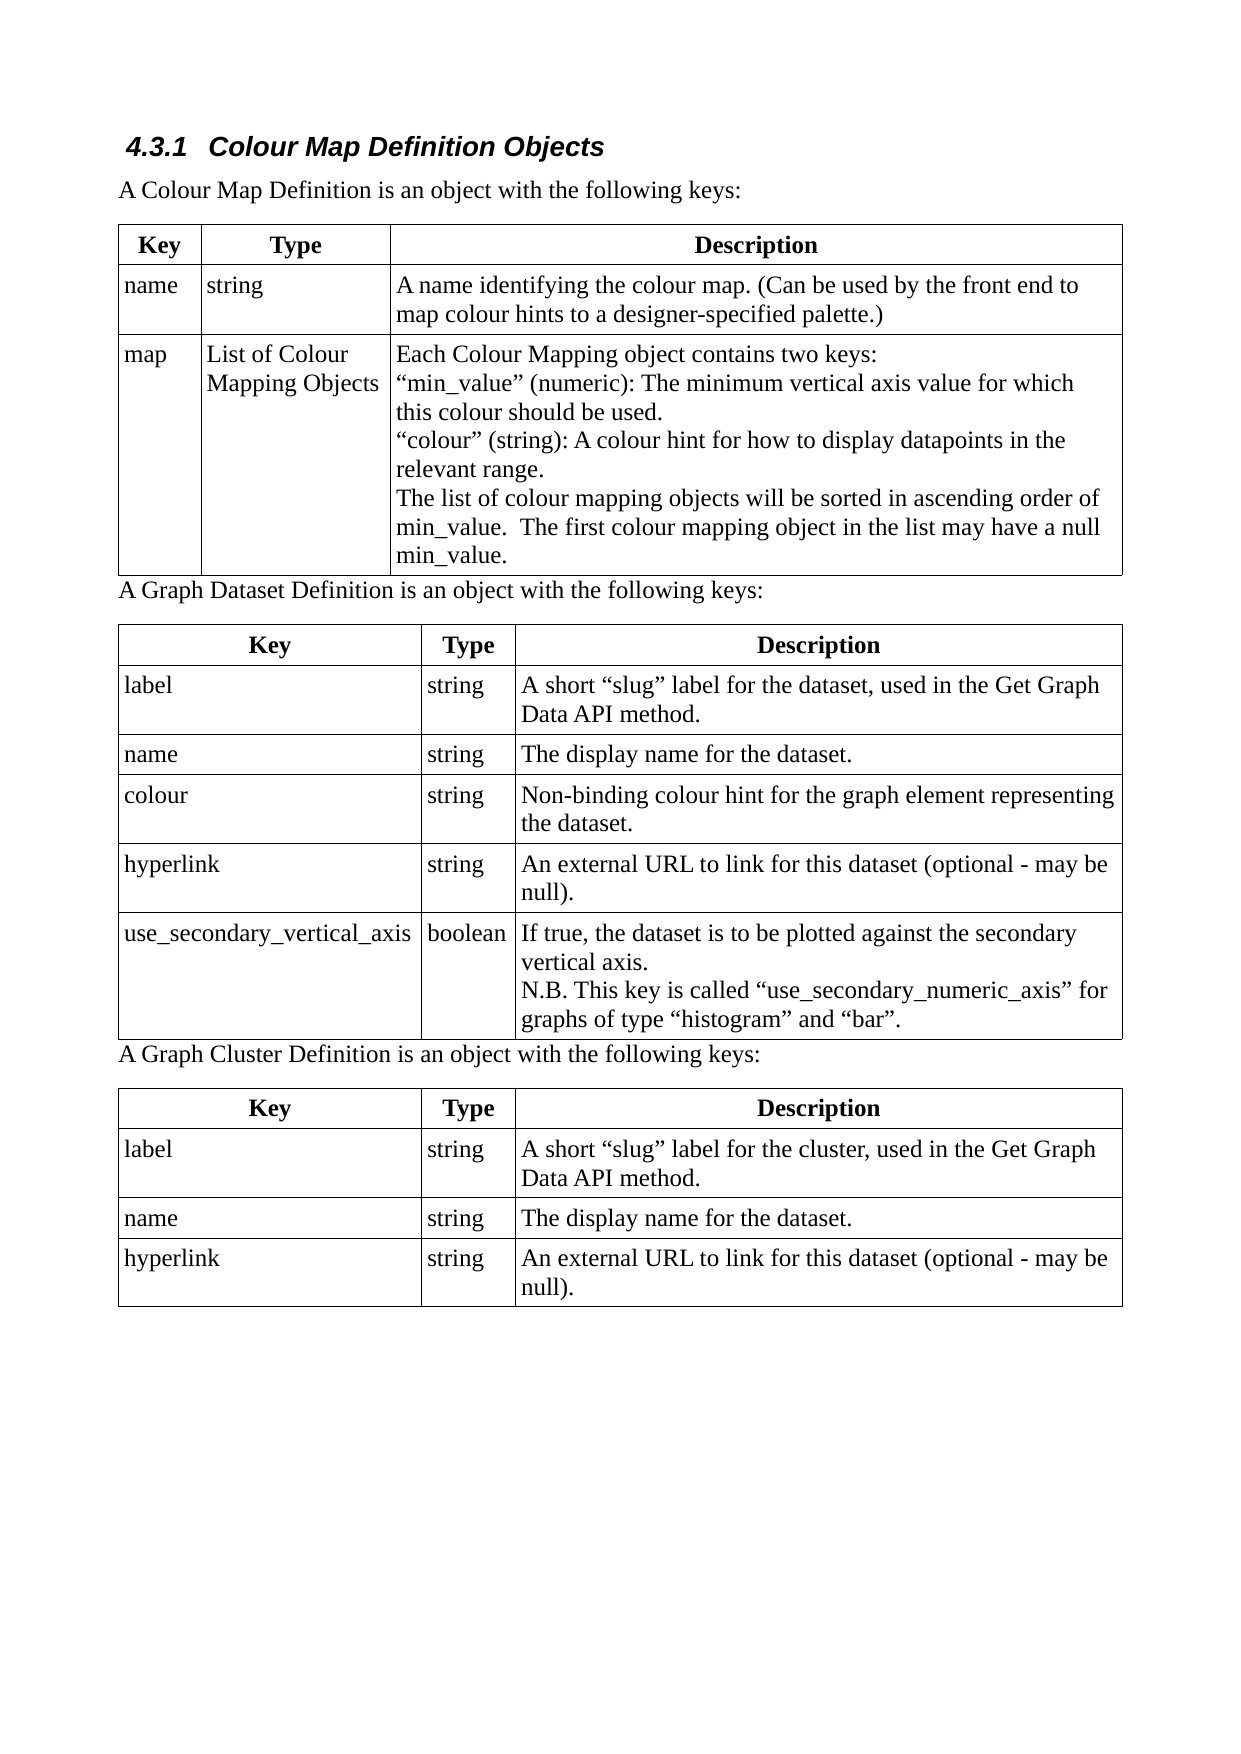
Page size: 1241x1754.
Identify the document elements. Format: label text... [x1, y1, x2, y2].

table_cell string [422, 666, 515, 733]
table_cell If true, the dataset is to be plotted against the secondary vertical axis. N.B. This key is called “use_secondary_numeric_axis” for graphs of type “histogram” and “bar”. [516, 913, 1122, 1038]
table_cell A short “slug” label for the dataset, used in the Get Graph Data API method. [516, 666, 1122, 733]
text A Graph Dataset Definition is an object with the following keys: [118, 576, 1122, 604]
table_cell A name identifying the colour map. (Can be used by the front end to map colour hints to a designer-specified palette.) [391, 265, 1122, 333]
table_cell name [119, 1198, 421, 1237]
text A Graph Cluster Definition is an object with the following keys: [118, 1040, 1122, 1067]
table_cell string [422, 1198, 515, 1237]
table_cell The display name for the dataset. [516, 1198, 1122, 1237]
table_cell string [422, 1239, 515, 1306]
table_cell string [422, 775, 515, 843]
table_cell hyperlink [119, 844, 421, 912]
table_cell name [119, 735, 421, 774]
table_cell name [119, 265, 201, 333]
table_header Key [119, 625, 421, 664]
table_cell List of Colour Mapping Objects [202, 335, 390, 575]
table_cell string [202, 265, 390, 333]
table_header Type [422, 1089, 515, 1128]
table_cell map [119, 335, 201, 575]
table_cell label [119, 666, 421, 733]
table_cell colour [119, 775, 421, 843]
table_cell string [422, 735, 515, 774]
table_cell use_secondary_vertical_axis [119, 913, 421, 1038]
text A Colour Map Definition is an object with the following keys: [118, 175, 1122, 204]
table_cell hyperlink [119, 1239, 421, 1306]
table_cell label [119, 1129, 421, 1197]
table_cell Each Colour Mapping object contains two keys: “min_value” (numeric): The minimum vertical axis value for which this colour should be used. “colour” (string): A colour hint for how to display datapoints in the relevant range. The list of colour mapping objects will be sorted in ascending order of min_value. The first colour mapping object in the list may have a null min_value. [391, 335, 1122, 575]
table_header Description [391, 225, 1122, 264]
subtitle Colour Map Definition Objects [118, 131, 1122, 162]
table_header Description [516, 1089, 1122, 1128]
table_cell boolean [422, 913, 515, 1038]
table_header Key [119, 225, 201, 264]
table_cell string [422, 1129, 515, 1197]
table_cell string [422, 844, 515, 912]
table_cell An external URL to link for this dataset (optional - may be null). [516, 1239, 1122, 1306]
table_header Key [119, 1089, 421, 1128]
table_header Description [516, 625, 1122, 664]
table_cell The display name for the dataset. [516, 735, 1122, 774]
table_cell A short “slug” label for the cluster, used in the Get Graph Data API method. [516, 1129, 1122, 1197]
table_cell An external URL to link for this dataset (optional - may be null). [516, 844, 1122, 912]
table_cell Non-binding colour hint for the graph element representing the dataset. [516, 775, 1122, 843]
table_header Type [422, 625, 515, 664]
table_header Type [202, 225, 390, 264]
